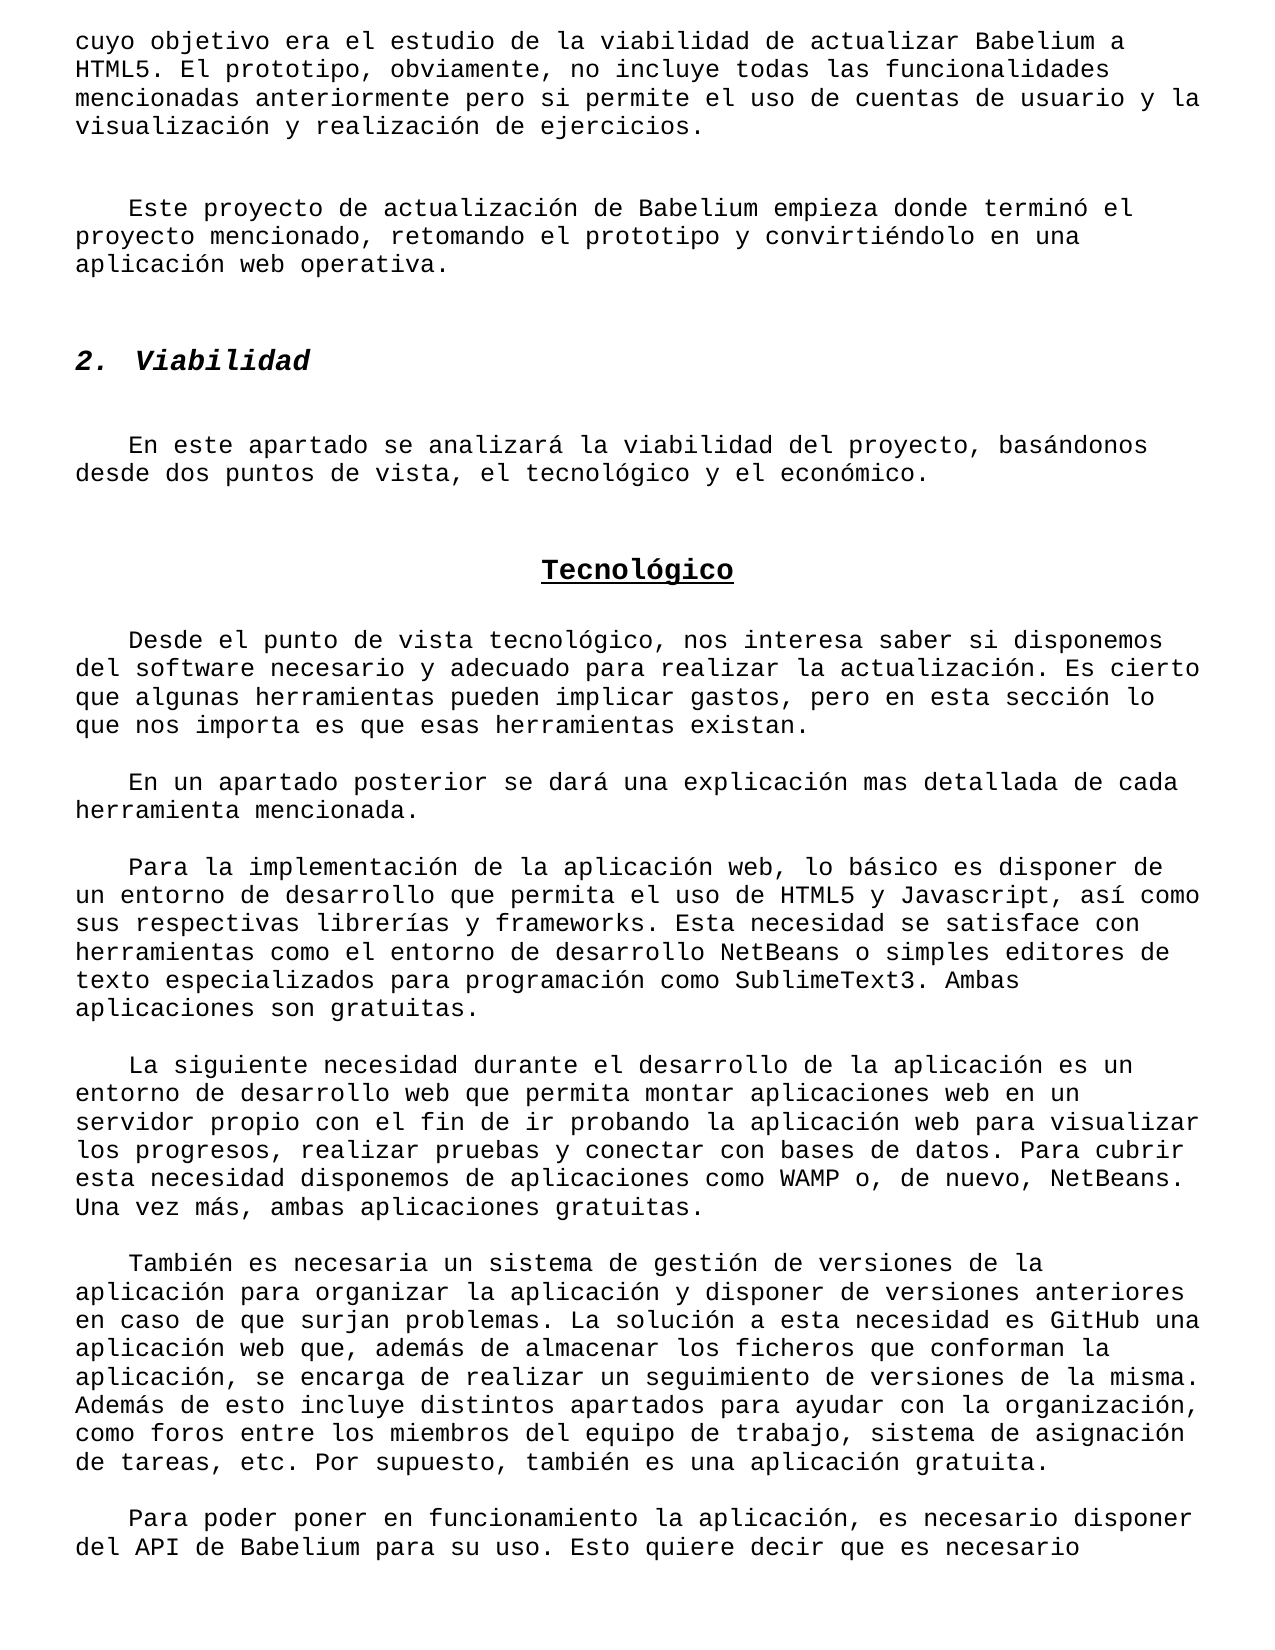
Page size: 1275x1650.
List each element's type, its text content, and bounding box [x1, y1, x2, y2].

text cuyo objetivo era el estudio de la viabilidad de actualizar Babelium a HTML5. El prototipo, obviamente, no incluye todas las funcionalidades mencionadas anteriormente pero si permite el uso de cuentas de usuario y la visualización y realización de ejercicios. [75, 29, 1200, 142]
text Este proyecto de actualización de Babelium empieza donde terminó el proyecto mencionado, retomando el prototipo y convirtiéndolo en una aplicación web operativa. [75, 195, 1200, 280]
text Para la implementación de la aplicación web, lo básico es disponer de un entorno de desarrollo que permita el uso de HTML5 y Javascript, así como sus respectivas librerías y frameworks. Esta necesidad se satisface con herramientas como el entorno de desarrollo NetBeans o simples editores de texto especializados para programación como SublimeText3. Ambas aplicaciones son gratuitas. [75, 854, 1200, 1024]
text Desde el punto de vista tecnológico, nos interesa saber si disponemos del software necesario y adecuado para realizar la actualización. Es cierto que algunas herramientas pueden implicar gastos, pero en esta sección lo que nos importa es que esas herramientas existan. [75, 627, 1200, 741]
subtitle Tecnológico [75, 555, 1200, 588]
text En un apartado posterior se dará una explicación mas detallada de cada herramienta mencionada. [75, 769, 1200, 826]
text En este apartado se analizará la viabilidad del proyecto, basándonos desde dos puntos de vista, el tecnológico y el económico. [75, 433, 1200, 489]
text Para poder poner en funcionamiento la aplicación, es necesario disponer del API de Babelium para su uso. Esto quiere decir que es necesario [75, 1506, 1200, 1562]
text La siguiente necesidad durante el desarrollo de la aplicación es un entorno de desarrollo web que permita montar aplicaciones web en un servidor propio con el fin de ir probando la aplicación web para visualizar los progresos, realizar pruebas y conectar con bases de datos. Para cubrir esta necesidad disponemos de aplicaciones como WAMP o, de nuevo, NetBeans. Una vez más, ambas aplicaciones gratuitas. [75, 1052, 1200, 1222]
subtitle Viabilidad [75, 346, 1200, 379]
text También es necesaria un sistema de gestión de versiones de la aplicación para organizar la aplicación y disponer de versiones anteriores en caso de que surjan problemas. La solución a esta necesidad es GitHub una aplicación web que, además de almacenar los ficheros que conforman la aplicación, se encarga de realizar un seguimiento de versiones de la misma. Además de esto incluye distintos apartados para ayudar con la organización, como foros entre los miembros del equipo de trabajo, sistema de asignación de tareas, etc. Por supuesto, también es una aplicación gratuita. [75, 1251, 1200, 1477]
